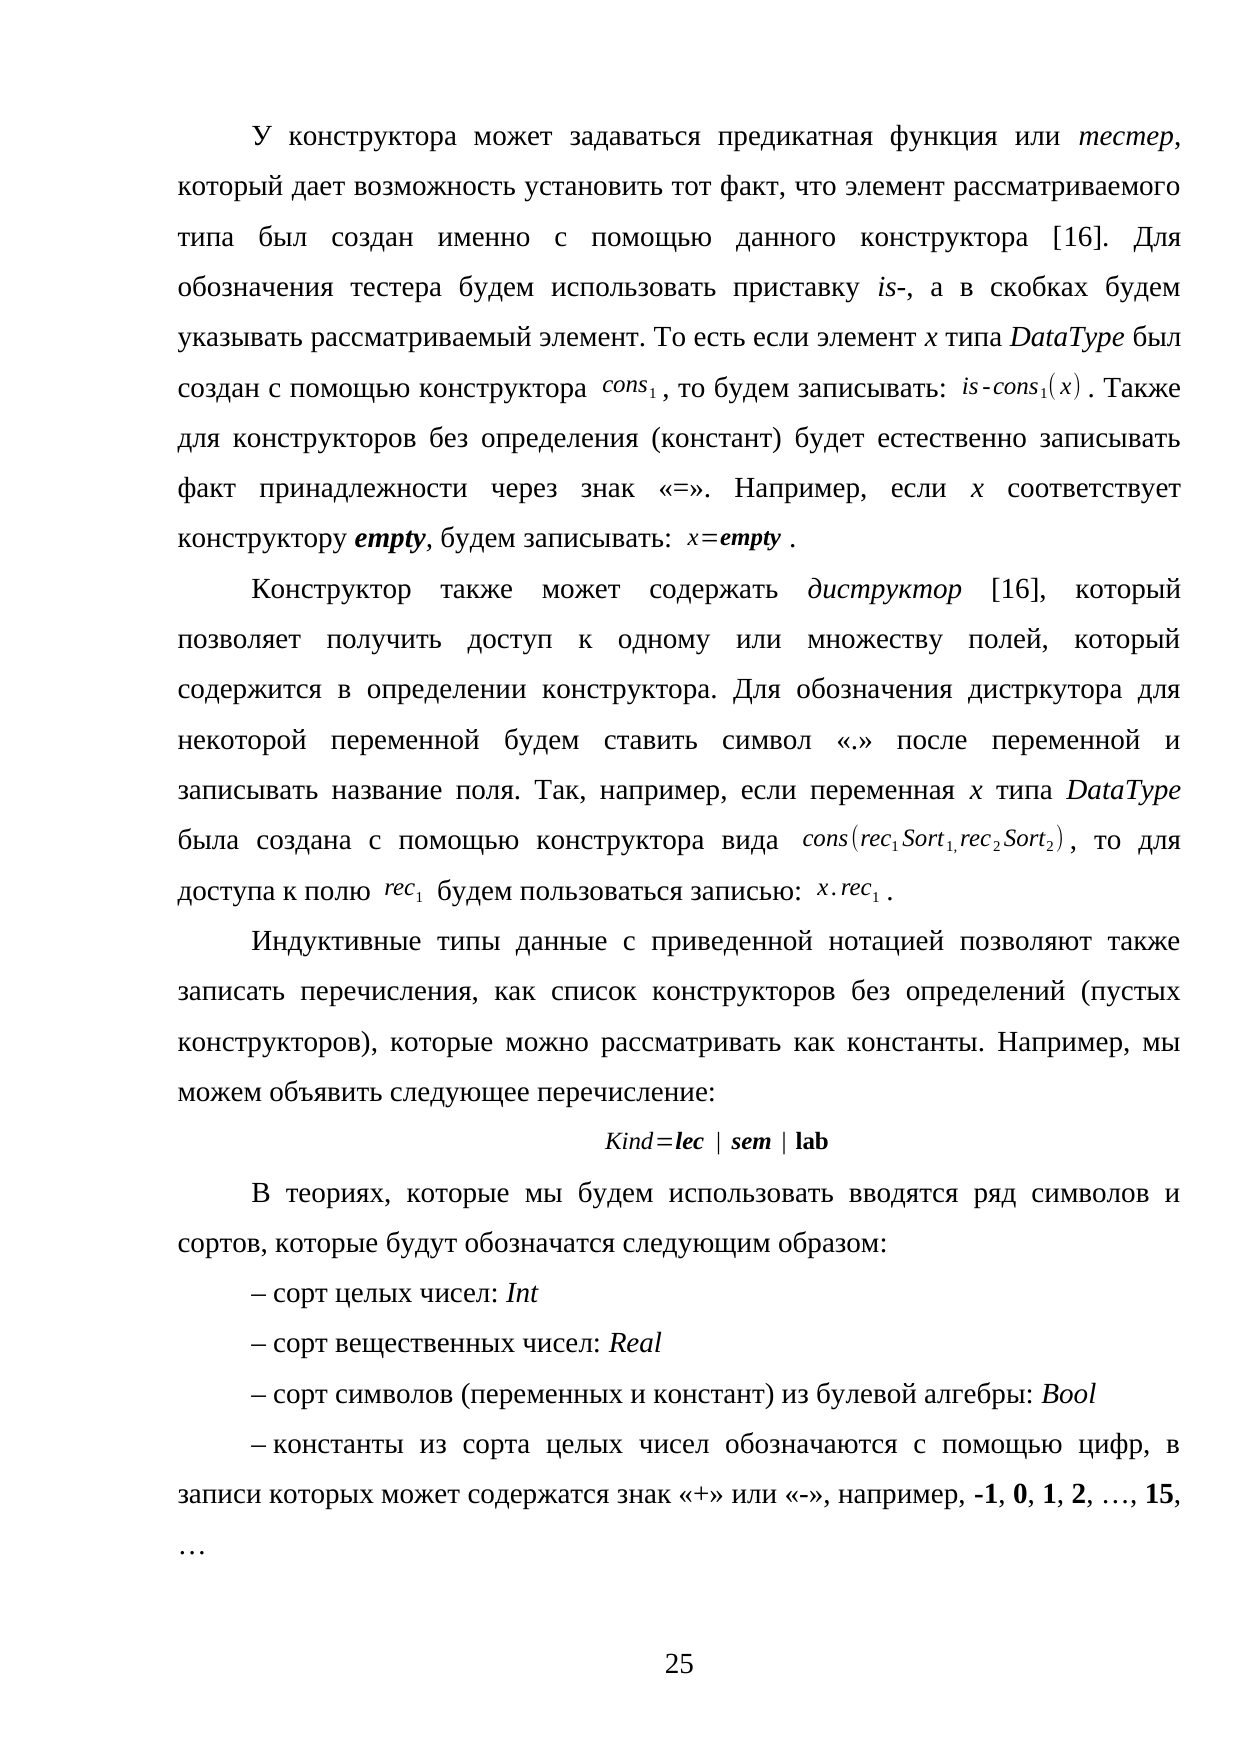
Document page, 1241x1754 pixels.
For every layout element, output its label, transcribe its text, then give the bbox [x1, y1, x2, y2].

list сорт целых чисел: Int [177, 1275, 1181, 1309]
list сорт символов (переменных и констант) из булевой алгебры: Bool [177, 1376, 1181, 1409]
list константы из сорта целых чисел обозначаются с помощью цифр, в записи которых может содержатся знак «+» или «-», например, -1, 0, 1, 2, …, 15, … [177, 1426, 1181, 1560]
text В теориях, которые мы будем использовать вводятся ряд символов и сортов, которые будут обозначатся следующим образом: [177, 1175, 1181, 1258]
text Конструктор также может содержать диструктор [16], который позволяет получить доступ к одному или множеству полей, который содержится в определении конструктора. Для обозначения дистркутора для некоторой переменной будем ставить символ «.» после переменной и записывать название поля. Так, например, если переменная x типа DataType была создана с помощью конструктора вида , то для доступа к полю будем пользоваться записью: . [177, 571, 1181, 906]
text У конструктора может задаваться предикатная функция или тестер, который дает возможность установить тот факт, что элемент рассматриваемого типа был создан именно с помощью данного конструктора [16]. Для обозначения тестера будем использовать приставку is-, а в скобках будем указывать рассматриваемый элемент. То есть если элемент x типа DataType был создан с помощью конструктора , то будем записывать: . Также для конструкторов без определения (констант) будет естественно записывать факт принадлежности через знак «=». Например, если x соответствует конструктору empty, будем записывать: . [177, 118, 1181, 554]
list сорт вещественных чисел: Real [177, 1326, 1181, 1359]
text Индуктивные типы данные с приведенной нотацией позволяют также записать перечисления, как список конструкторов без определений (пустых конструкторов), которые можно рассматривать как константы. Например, мы можем объявить следующее перечисление: [177, 923, 1181, 1108]
